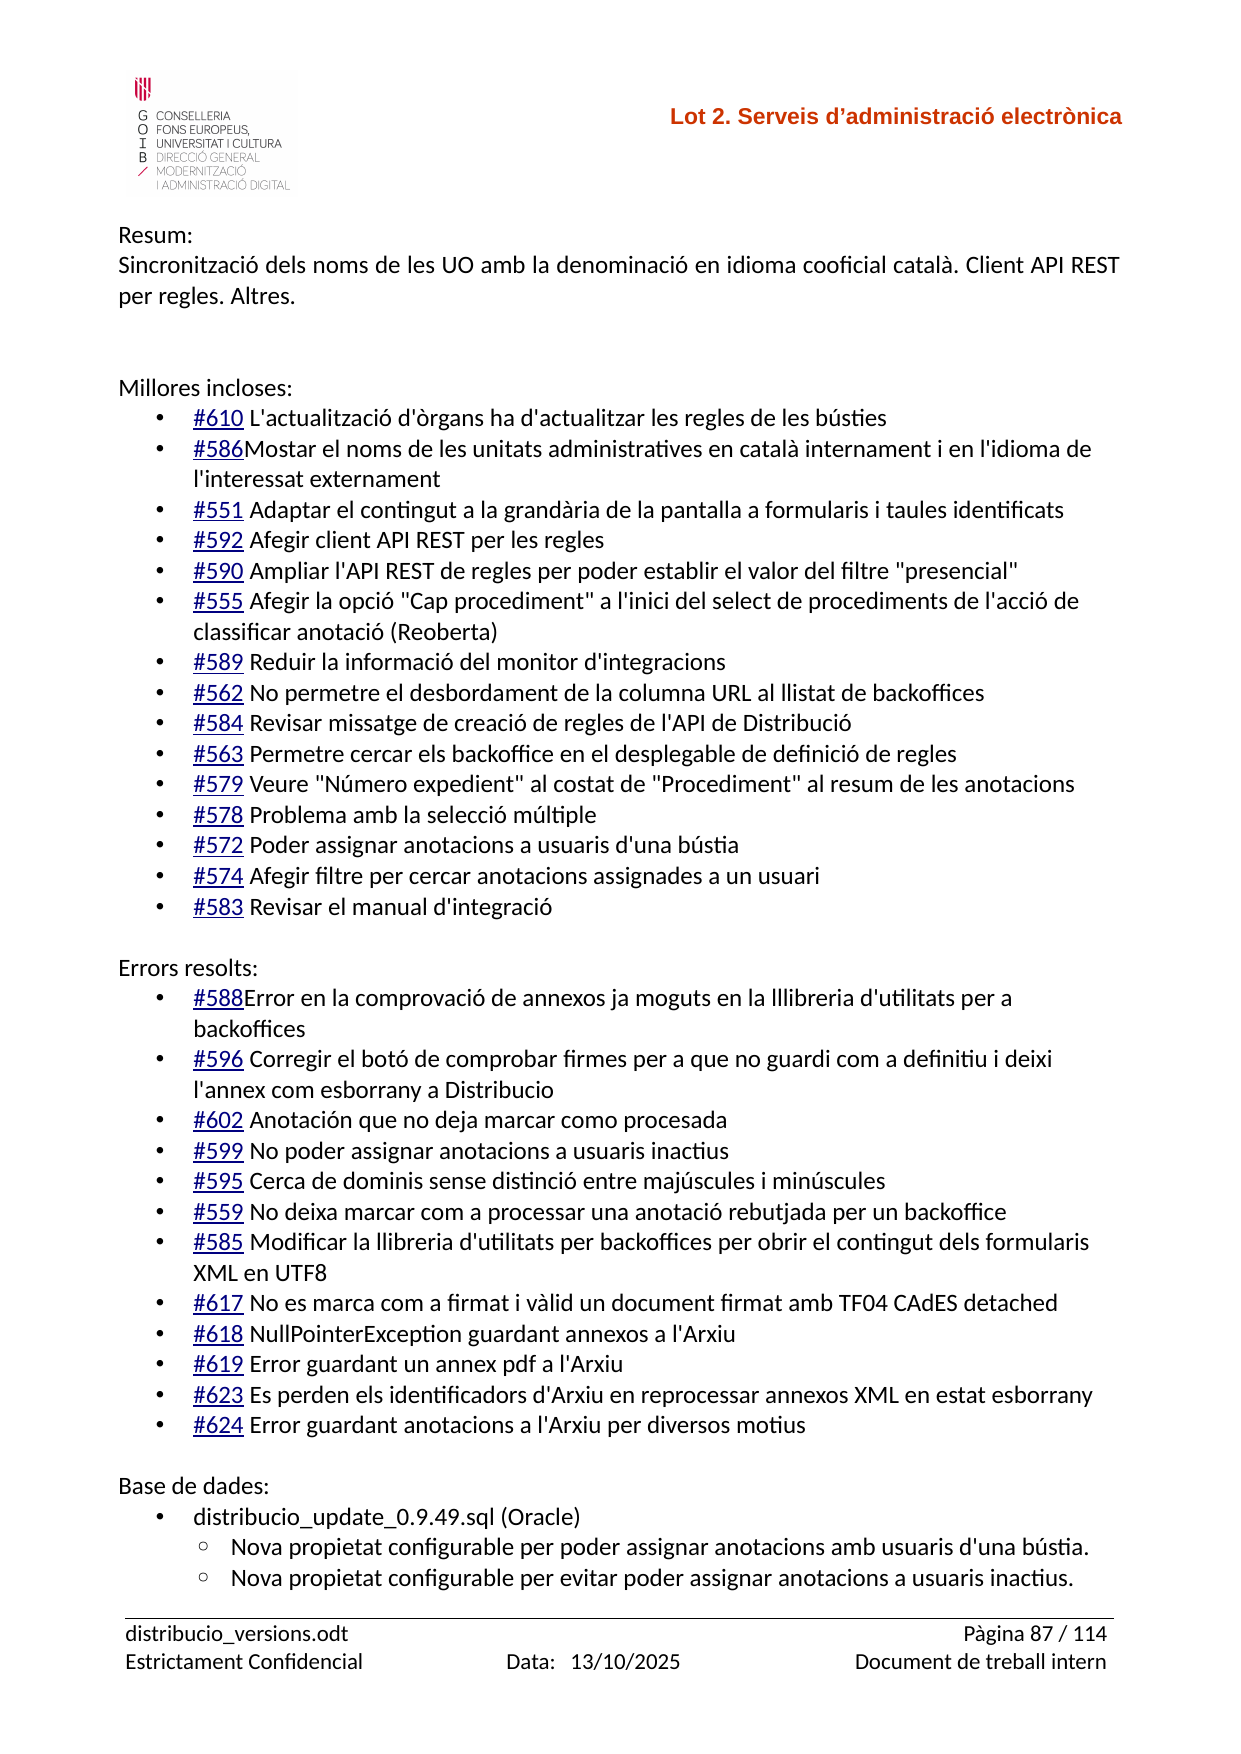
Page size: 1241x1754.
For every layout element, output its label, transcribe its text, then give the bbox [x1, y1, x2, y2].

list #589 Reduir la informació del monitor d'integracions [156, 646, 1122, 677]
list #574 Afegir filtre per cercar anotacions assignades a un usuari [156, 860, 1122, 891]
list #592 Afegir client API REST per les regles [156, 524, 1122, 555]
list #555 Afegir la opció "Cap procediment" a l'inici del select de procediments de l'acció de classificar anotació (Reoberta) [156, 585, 1122, 646]
list #588Error en la comprovació de annexos ja moguts en la lllibreria d'utilitats per a backoffices [156, 982, 1122, 1043]
list #610 L'actualització d'òrgans ha d'actualitzar les regles de les bústies [156, 402, 1122, 433]
list Nova propietat configurable per evitar poder assignar anotacions a usuaris inactius. [193, 1562, 1122, 1593]
list #551 Adaptar el contingut a la grandària de la pantalla a formularis i taules identificats [156, 494, 1122, 524]
list #585 Modificar la llibreria d'utilitats per backoffices per obrir el contingut dels formularis XML en UTF8 [156, 1226, 1122, 1287]
list #572 Poder assignar anotacions a usuaris d'una bústia [156, 829, 1122, 860]
list #602 Anotación que no deja marcar como procesada [156, 1104, 1122, 1135]
list #599 No poder assignar anotacions a usuaris inactius [156, 1135, 1122, 1165]
text Sincronització dels noms de les UO amb la denominació en idioma cooficial català. Client API REST per regles. Altres. [118, 250, 1122, 311]
list #578 Problema amb la selecció múltiple [156, 799, 1122, 829]
list #579 Veure "Número expedient" al costat de "Procediment" al resum de les anotacions [156, 768, 1122, 799]
list #617 No es marca com a firmat i vàlid un document firmat amb TF04 CAdES detached [156, 1287, 1122, 1318]
text Errors resolts: [118, 952, 1122, 982]
text Base de dades: [118, 1471, 1122, 1501]
list #559 No deixa marcar com a processar una anotació rebutjada per un backoffice [156, 1196, 1122, 1226]
list distribucio_update_0.9.49.sql (Oracle) [156, 1501, 1122, 1532]
list #595 Cerca de dominis sense distinció entre majúscules i minúscules [156, 1165, 1122, 1196]
list #619 Error guardant un annex pdf a l'Arxiu [156, 1348, 1122, 1379]
list #583 Revisar el manual d'integració [156, 891, 1122, 921]
list #562 No permetre el desbordament de la columna URL al llistat de backoffices [156, 677, 1122, 707]
list #596 Corregir el botó de comprobar firmes per a que no guardi com a definitiu i deixi l'annex com esborrany a Distribucio [156, 1043, 1122, 1104]
list #618 NullPointerException guardant annexos a l'Arxiu [156, 1318, 1122, 1348]
list #563 Permetre cercar els backoffice en el desplegable de definició de regles [156, 738, 1122, 768]
text Millores incloses: [118, 372, 1122, 402]
list #590 Ampliar l'API REST de regles per poder establir el valor del filtre "presencial" [156, 555, 1122, 585]
list Nova propietat configurable per poder assignar anotacions amb usuaris d'una bústia. [193, 1532, 1122, 1562]
list #584 Revisar missatge de creació de regles de l'API de Distribució [156, 707, 1122, 738]
list #586Mostar el noms de les unitats administratives en català internament i en l'idioma de l'interessat externament [156, 433, 1122, 494]
text Resum: [118, 219, 1122, 250]
picture [126, 70, 299, 197]
list #623 Es perden els identificadors d'Arxiu en reprocessar annexos XML en estat esborrany [156, 1379, 1122, 1409]
list #624 Error guardant anotacions a l'Arxiu per diversos motius [156, 1409, 1122, 1440]
